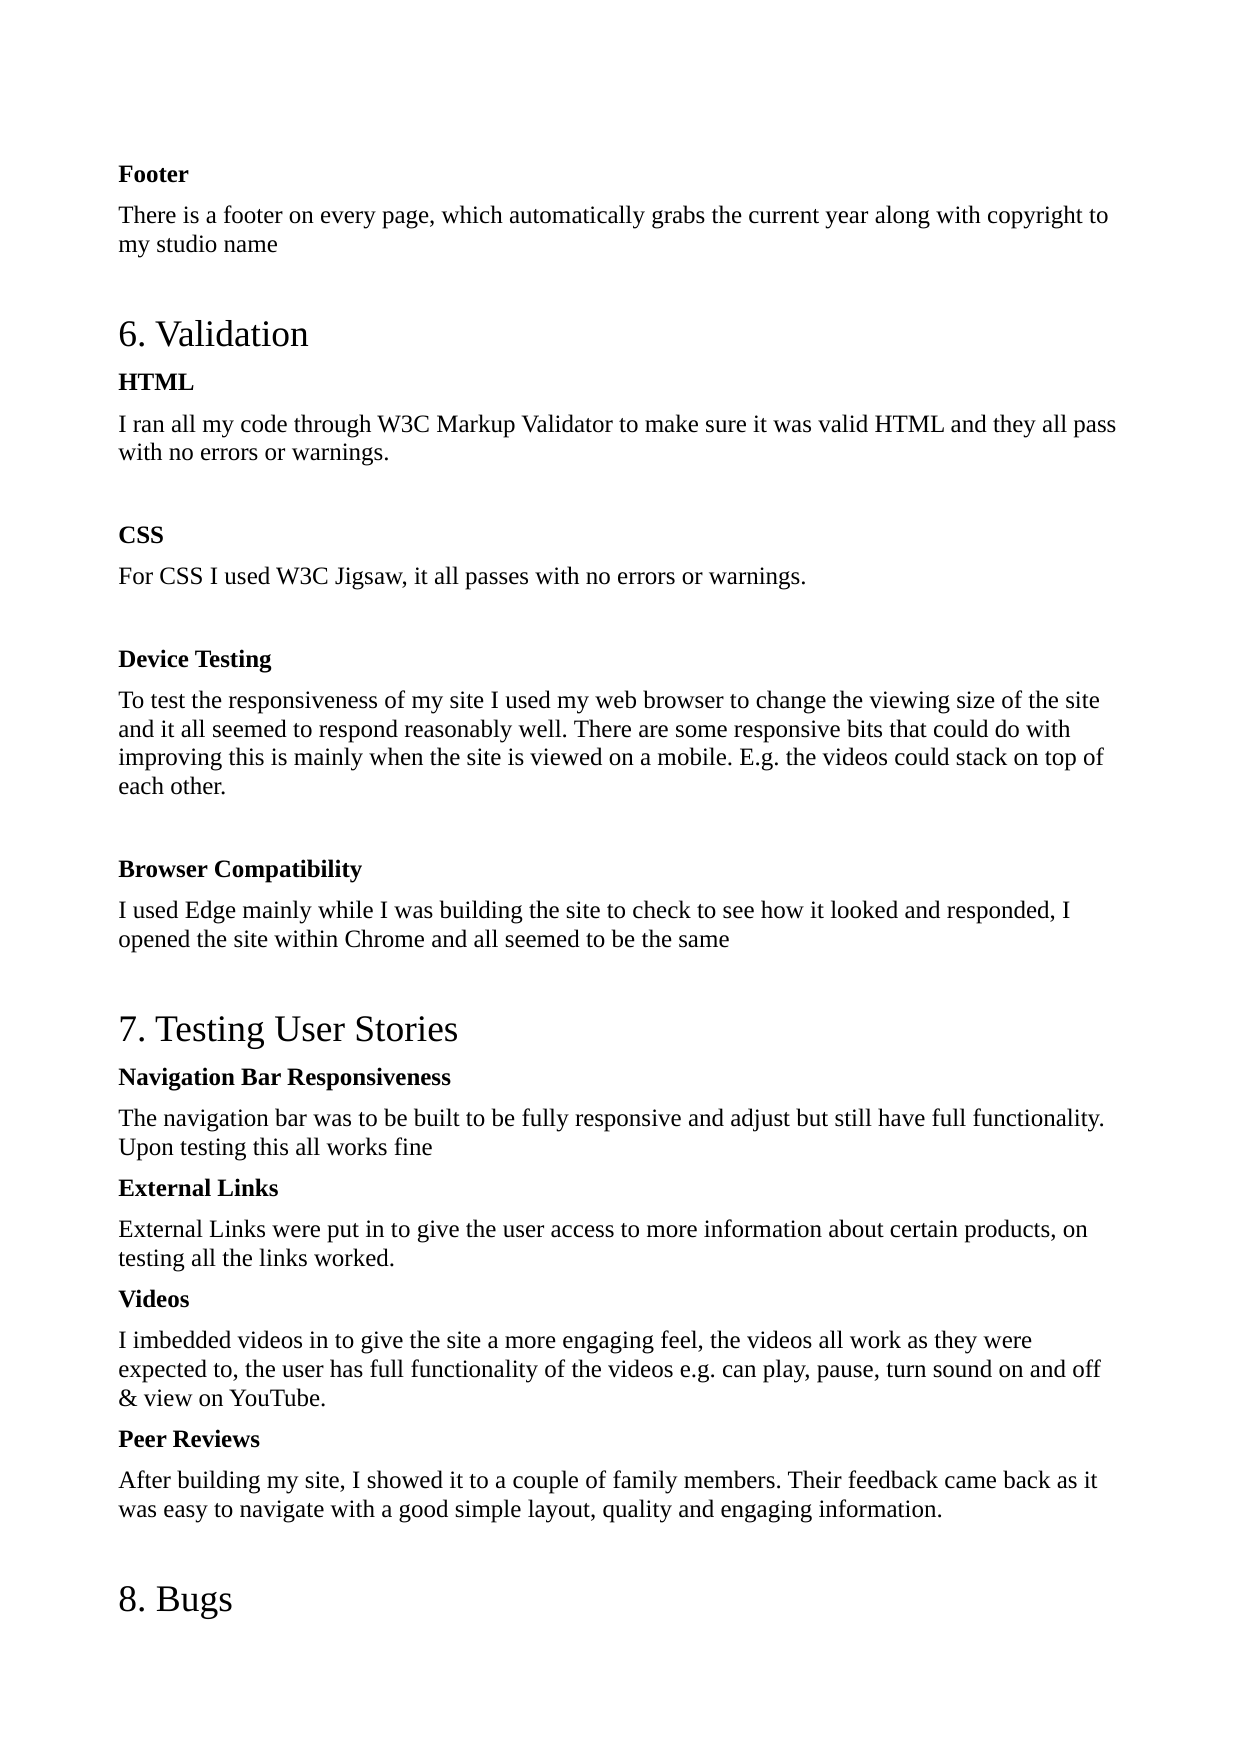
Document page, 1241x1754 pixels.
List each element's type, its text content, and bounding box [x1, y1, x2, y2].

text Peer Reviews [118, 1424, 1122, 1453]
text External Links [118, 1173, 1122, 1202]
text 6. Validation [118, 312, 1122, 355]
text The navigation bar was to be built to be fully responsive and adjust but still have full functionality. Upon testing this all works fine [118, 1103, 1122, 1161]
text I imbedded videos in to give the site a more engaging feel, the videos all work as they were expected to, the user has full functionality of the videos e.g. can play, pause, turn sound on and off & view on YouTube. [118, 1326, 1122, 1412]
text To test the responsiveness of my site I used my web browser to change the viewing size of the site and it all seemed to respond reasonably well. There are some responsive bits that could do with improving this is mainly when the site is viewed on a mobile. E.g. the videos could stack on top of each other. [118, 685, 1122, 800]
text I ran all my code through W3C Markup Validator to make sure it was valid HTML and they all pass with no errors or warnings. [118, 409, 1122, 466]
text I used Edge mainly while I was building the site to check to see how it looked and responded, I opened the site within Chrome and all seemed to be the same [118, 895, 1122, 952]
text 8. Bugs [118, 1577, 1122, 1620]
text Browser Compatibility [118, 854, 1122, 882]
text 7. Testing User Stories [118, 1006, 1122, 1049]
text Device Testing [118, 644, 1122, 672]
text Footer [118, 159, 1122, 188]
text Navigation Bar Responsiveness [118, 1062, 1122, 1091]
text For CSS I used W3C Jigsaw, it all passes with no errors or warnings. [118, 561, 1122, 590]
text Videos [118, 1284, 1122, 1313]
text CSS [118, 520, 1122, 549]
text HTML [118, 367, 1122, 396]
text External Links were put in to give the user access to more information about certain products, on testing all the links worked. [118, 1214, 1122, 1272]
text After building my site, I showed it to a couple of family members. Their feedback came back as it was easy to navigate with a good simple layout, quality and engaging information. [118, 1466, 1122, 1523]
text There is a footer on every page, which automatically grabs the current year along with copyright to my studio name [118, 201, 1122, 258]
